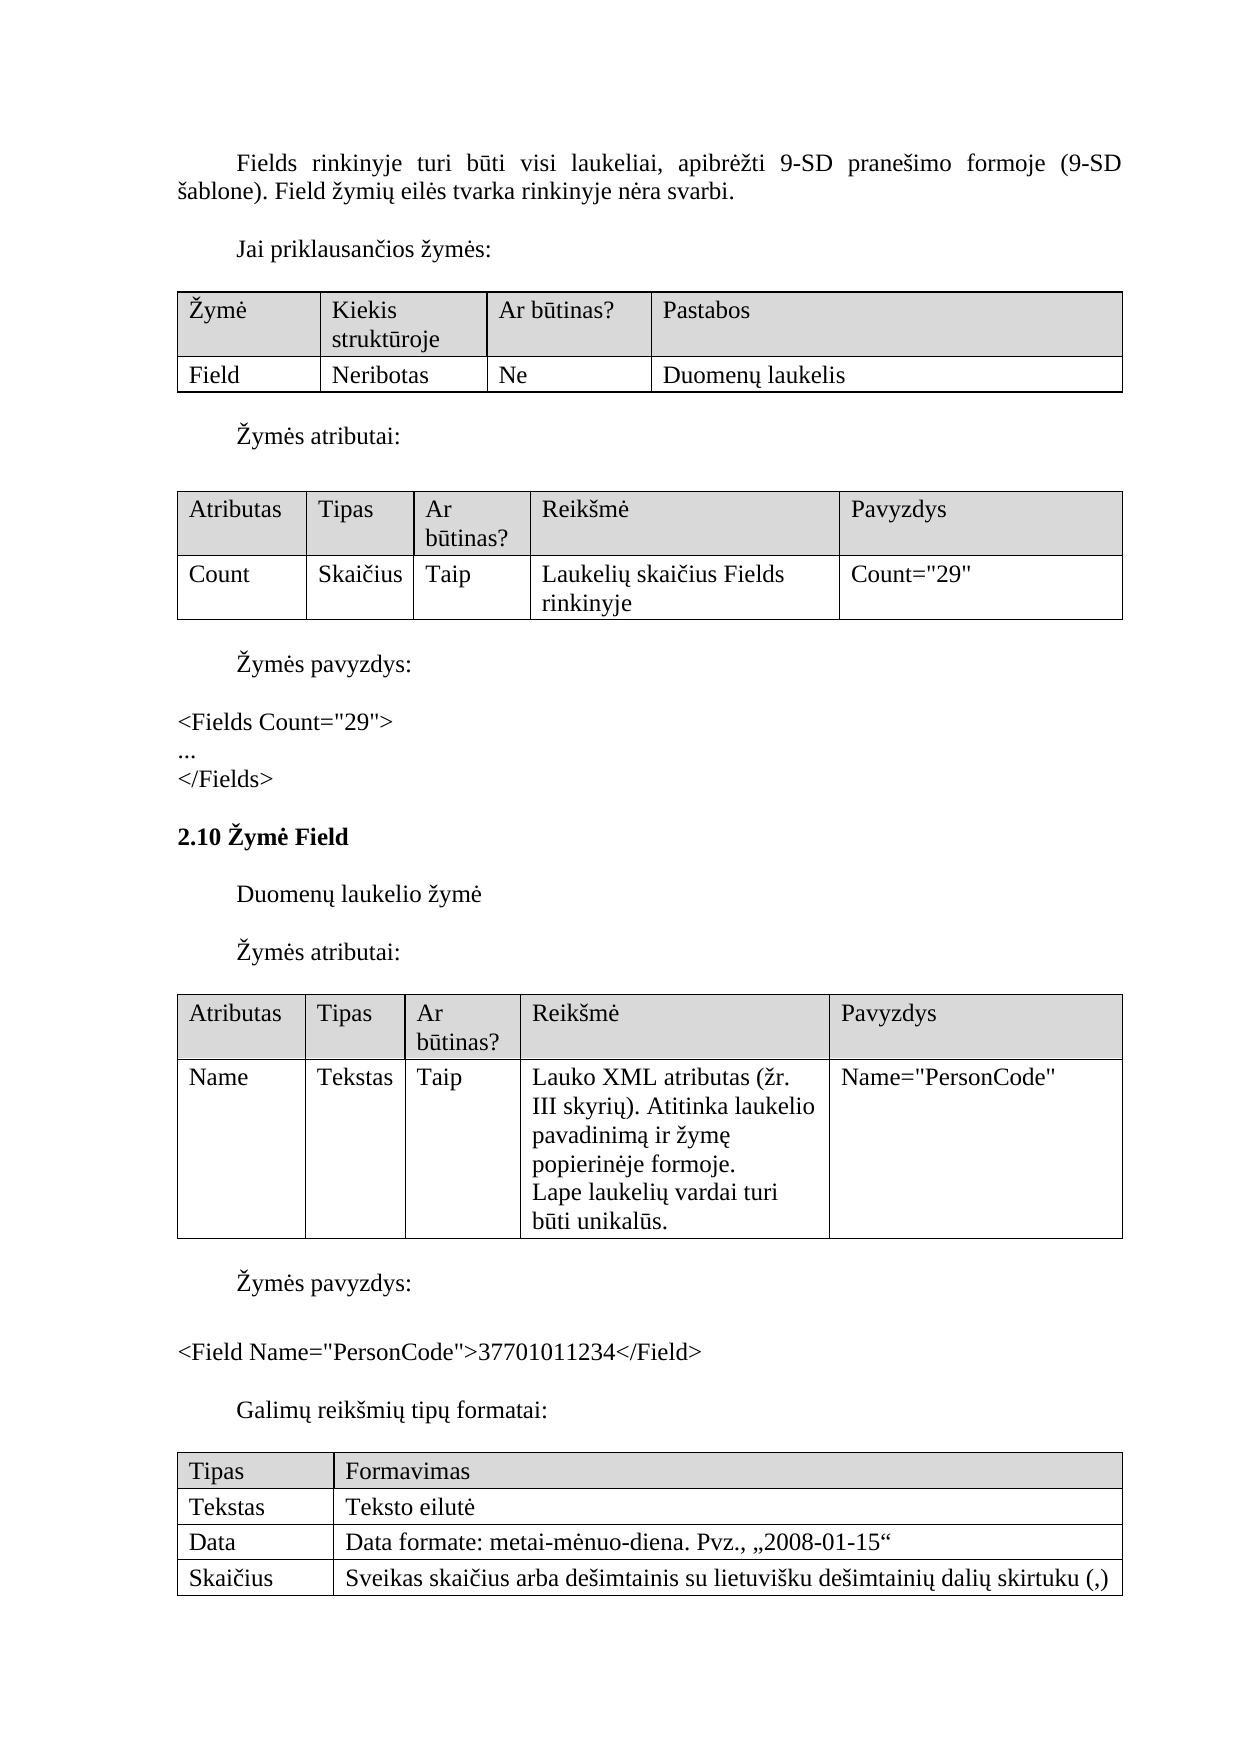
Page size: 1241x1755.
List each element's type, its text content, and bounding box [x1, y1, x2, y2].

text <Fields Count="29"> [177, 707, 1122, 735]
table_header Pavyzdys [840, 492, 1122, 555]
table_header Pavyzdys [830, 995, 1122, 1058]
table_header Ar būtinas? [406, 995, 520, 1058]
table_header Pastabos [652, 293, 1122, 356]
table_header Atributas [178, 492, 306, 555]
table_cell Name [178, 1060, 305, 1238]
text Žymės pavyzdys: [177, 1268, 1122, 1296]
table_cell Taip [414, 556, 530, 619]
table_header Ar būtinas? [415, 492, 530, 555]
text Duomenų laukelio žymė [177, 879, 1122, 908]
table_header Reikšmė [531, 492, 839, 555]
table_cell Count [178, 556, 306, 619]
table_header Kiekis struktūroje [321, 293, 486, 356]
text Fields rinkinyje turi būti visi laukeliai, apibrėžti 9-SD pranešimo formoje (9-SD šablone). Field žymių eilės tvarka rinkinyje nėra svarbi. [177, 148, 1122, 205]
table_header Tipas [307, 492, 413, 555]
table_header Tipas [178, 1453, 333, 1488]
table_cell Field [178, 357, 320, 391]
text </Fields> [177, 764, 1122, 793]
table_cell Tekstas [306, 1060, 405, 1238]
table_cell Teksto eilutė [334, 1489, 1122, 1523]
text Žymės atributai: [177, 937, 1122, 965]
table_cell Laukelių skaičius Fields rinkinyje [531, 556, 839, 619]
text Jai priklausančios žymės: [177, 234, 1122, 263]
text Galimų reikšmių tipų formatai: [177, 1395, 1122, 1423]
table_cell Tekstas [178, 1489, 333, 1523]
table_cell Duomenų laukelis [652, 357, 1122, 391]
table_header Tipas [306, 995, 404, 1058]
table_cell Neribotas [321, 357, 487, 391]
table_cell Data formate: metai-mėnuo-diena. Pvz., „2008-01-15“ [334, 1525, 1122, 1559]
table_header Reikšmė [521, 995, 829, 1058]
table_cell Taip [406, 1060, 520, 1238]
text Žymės atributai: [177, 421, 1122, 450]
table_cell Lauko XML atributas (žr. III skyrių). Atitinka laukelio pavadinimą ir žymę popierinėje formoje. Lape laukelių vardai turi būti unikalūs. [521, 1060, 829, 1238]
table_cell Count="29" [840, 556, 1122, 619]
text Žymės pavyzdys: [177, 649, 1122, 678]
table_cell Name="PersonCode" [830, 1060, 1122, 1238]
table_header Ar būtinas? [488, 293, 651, 356]
table_cell Skaičius [307, 556, 413, 619]
text <Field Name="PersonCode">37701011234</Field> [177, 1337, 1122, 1366]
text ... [177, 735, 1122, 764]
table_header Atributas [178, 995, 305, 1058]
table_cell Data [178, 1525, 333, 1559]
table_header Žymė [178, 293, 320, 356]
table_cell Skaičius [178, 1560, 333, 1595]
text 2.10 Žymė Field [177, 822, 1122, 850]
table_cell Ne [488, 357, 651, 391]
table_cell Sveikas skaičius arba dešimtainis su lietuvišku dešimtainių dalių skirtuku (,) [334, 1560, 1122, 1595]
table_header Formavimas [335, 1453, 1122, 1488]
